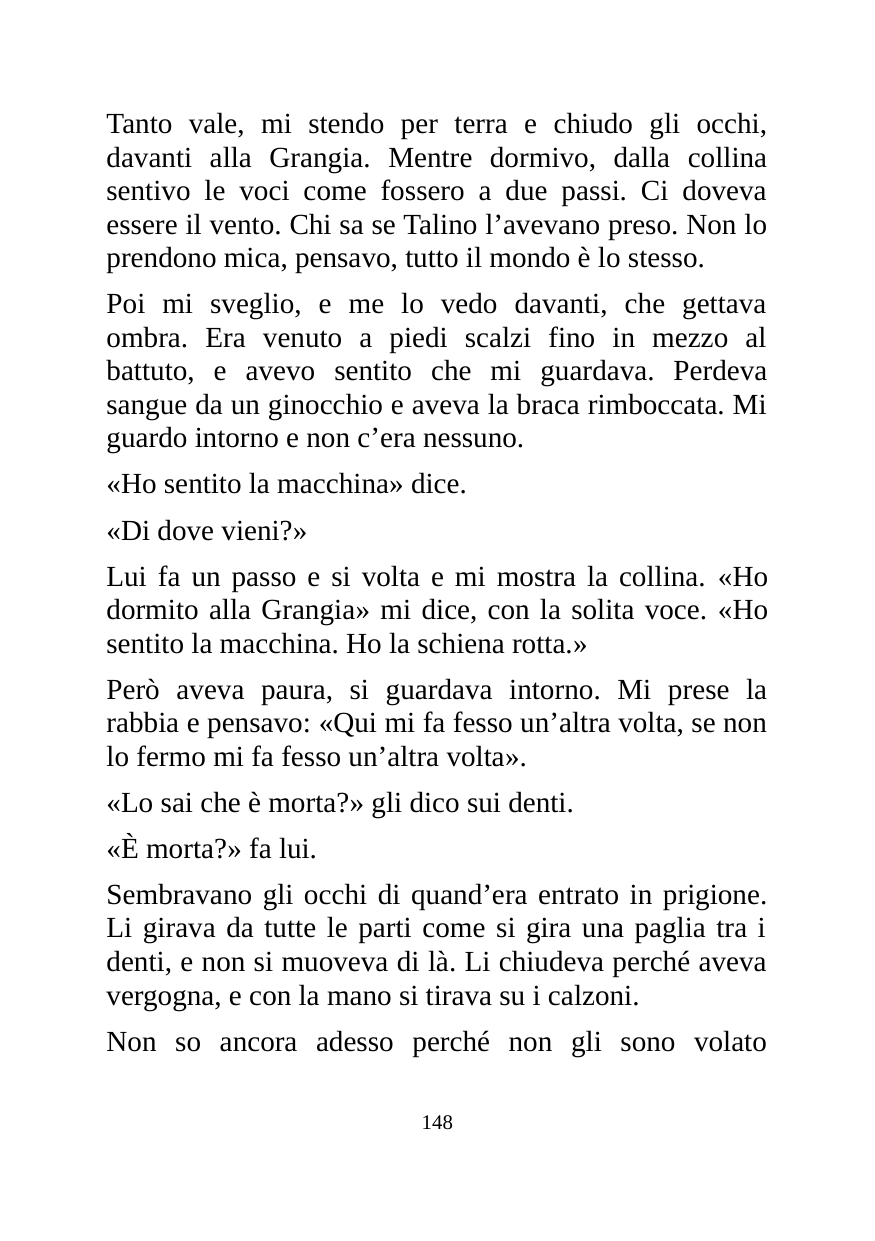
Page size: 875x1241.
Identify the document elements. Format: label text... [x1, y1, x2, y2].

text Tanto vale, mi stendo per terra e chiudo gli occhi, davanti alla Grangia. Mentre dormivo, dalla collina sentivo le voci come fossero a due passi. Ci doveva essere il vento. Chi sa se Talino l’avevano preso. Non lo prendono mica, pensavo, tutto il mondo è lo stesso. [106, 106, 768, 274]
text Non so ancora adesso perché non gli sono volato [106, 1024, 768, 1057]
text «Di dove vieni?» [106, 513, 768, 546]
text Lui fa un passo e si volta e mi mostra la collina. «Ho dormito alla Grangia» mi dice, con la solita voce. «Ho sentito la macchina. Ho la schiena rotta.» [106, 559, 768, 659]
text «Lo sai che è morta?» gli dico sui denti. [106, 785, 768, 818]
text «È morta?» fa lui. [106, 831, 768, 864]
text Però aveva paura, si guardava intorno. Mi prese la rabbia e pensavo: «Qui mi fa fesso un’altra volta, se non lo fermo mi fa fesso un’altra volta». [106, 672, 768, 772]
text Sembravano gli occhi di quand’era entrato in prigione. Li girava da tutte le parti come si gira una paglia tra i denti, e non si muoveva di là. Li chiudeva perché aveva vergogna, e con la mano si tirava su i calzoni. [106, 877, 768, 1011]
text Poi mi sveglio, e me lo vedo davanti, che gettava ombra. Era venuto a piedi scalzi fino in mezzo al battuto, e avevo sentito che mi guardava. Perdeva sangue da un ginocchio e aveva la braca rimboccata. Mi guardo intorno e non c’era nessuno. [106, 286, 768, 454]
text «Ho sentito la macchina» dice. [106, 467, 768, 500]
